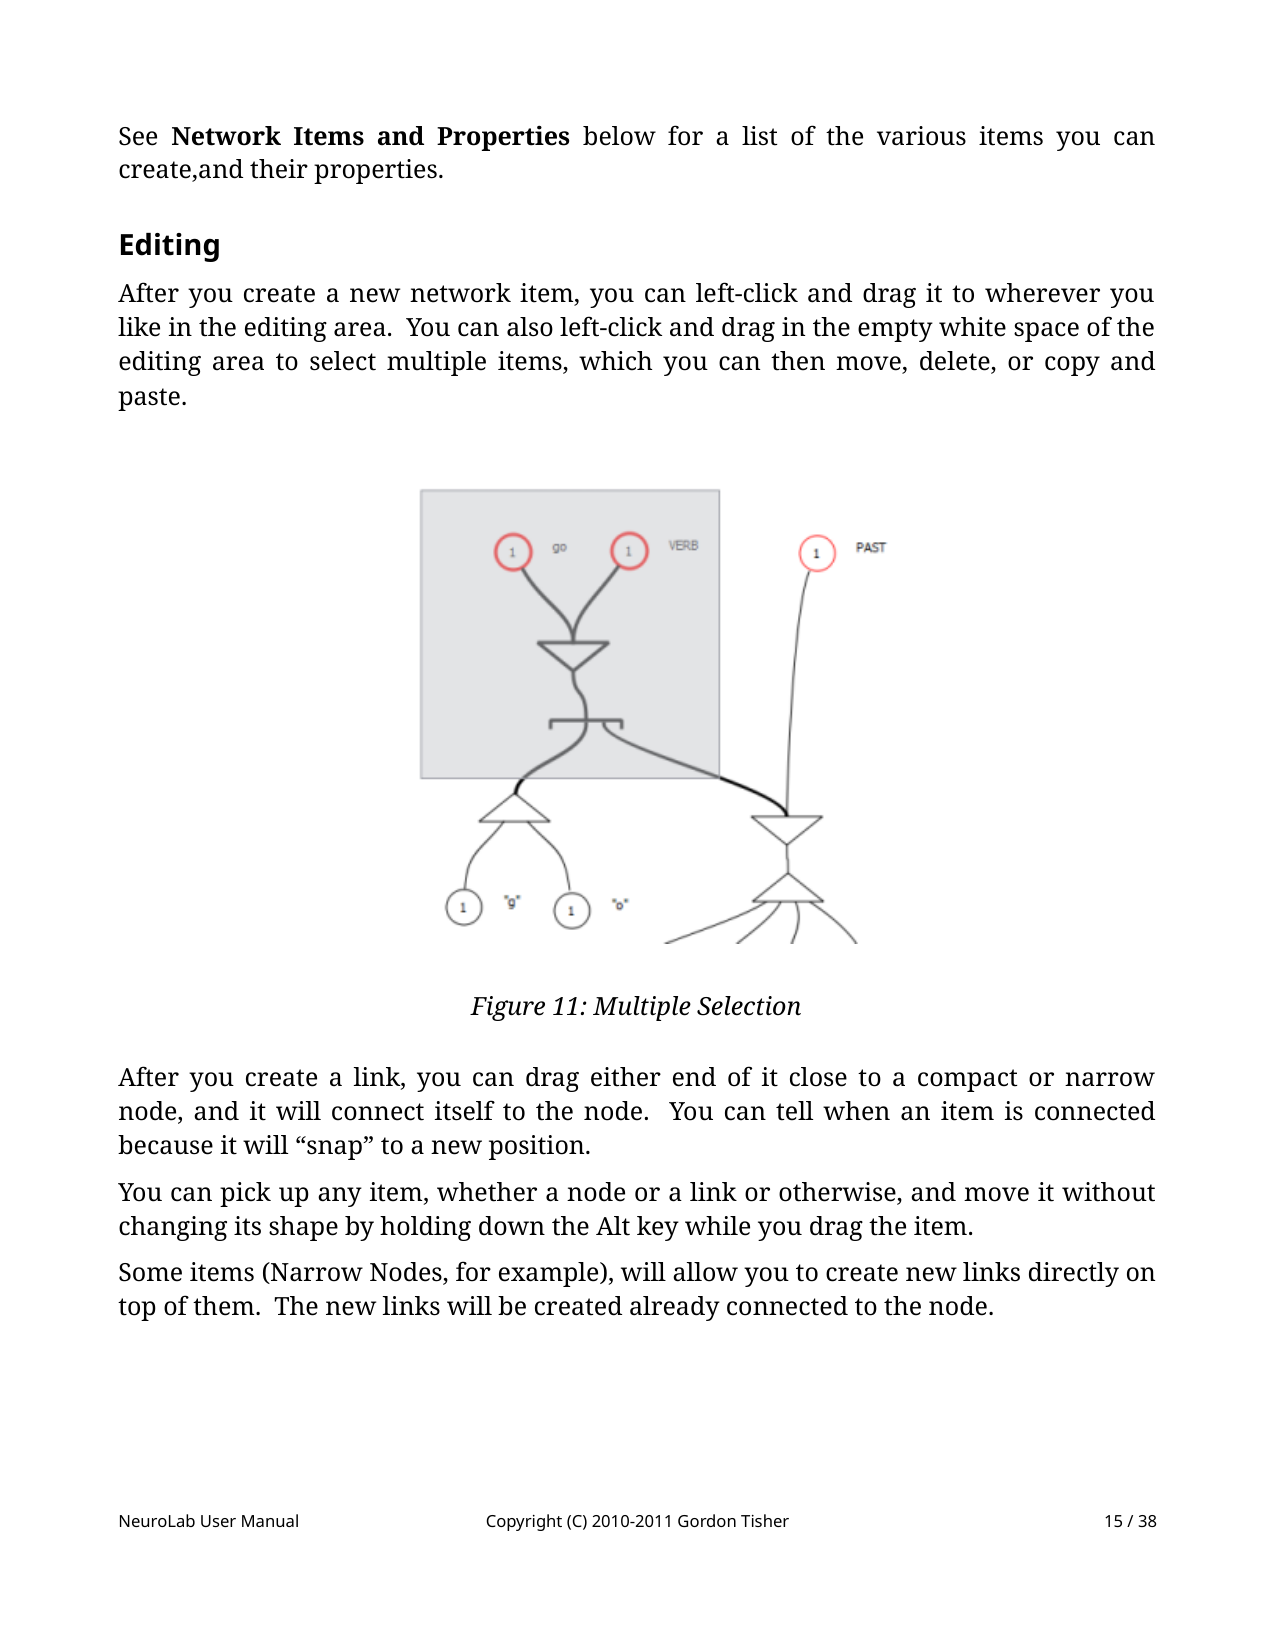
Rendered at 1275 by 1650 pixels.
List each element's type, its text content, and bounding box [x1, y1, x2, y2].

text Some items (Narrow Nodes, for example), will allow you to create new links directly on top of them. The new links will be created already connected to the node. [118, 1255, 1157, 1323]
text After you create a new network item, you can left-click and drag it to wherever you like in the editing area. You can also left-click and drag in the empty white space of the editing area to select multiple items, which you can then move, delete, or copy and paste. [118, 276, 1157, 412]
text See Network Items and Properties below for a list of the various items you can create,and their properties. [118, 118, 1157, 186]
picture [381, 469, 894, 944]
text You can pick up any item, whether a node or a link or otherwise, and move it without changing its shape by holding down the Alt key while you drag the item. [118, 1174, 1157, 1242]
text After you create a link, you can drag either end of it close to a compact or narrow node, and it will connect itself to the node. You can tell when an item is connected because it will “snap” to a new position. [118, 1060, 1157, 1162]
subtitle Editing [118, 224, 1157, 263]
text Figure 11: Multiple Selection [118, 944, 1157, 1022]
